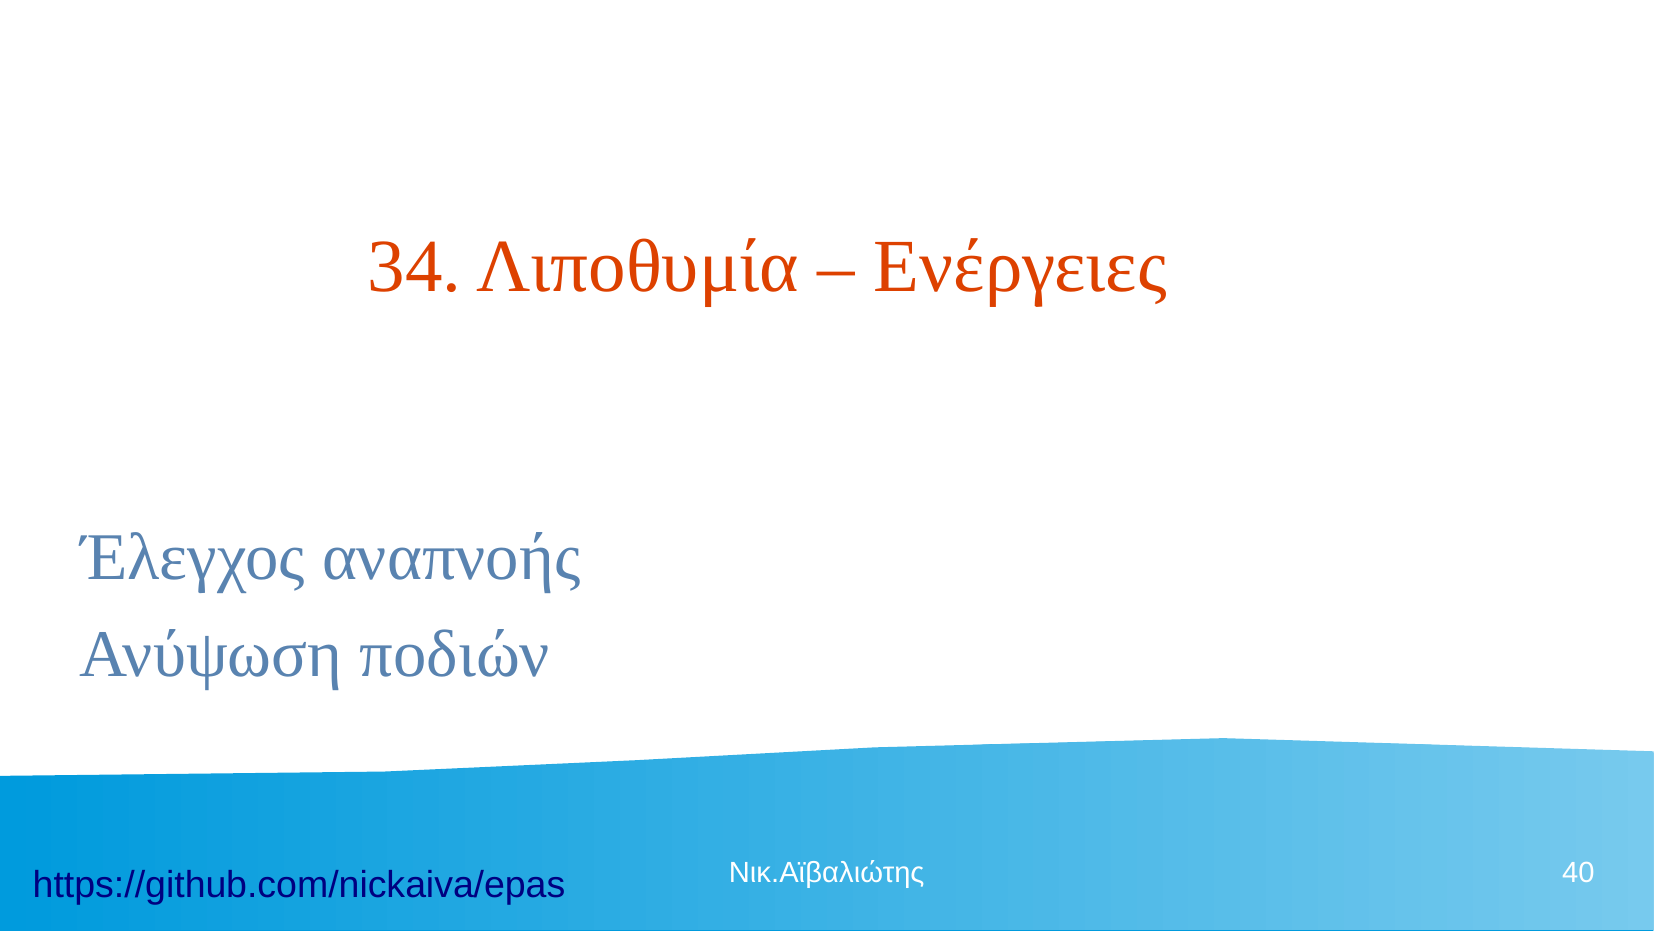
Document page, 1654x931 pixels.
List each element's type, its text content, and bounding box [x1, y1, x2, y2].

title 34. Λιποθυμία – Ενέργειες [29, 177, 1506, 355]
list Έλεγχος αναπνοής Ανύψωση ποδιών [29, 442, 1565, 709]
